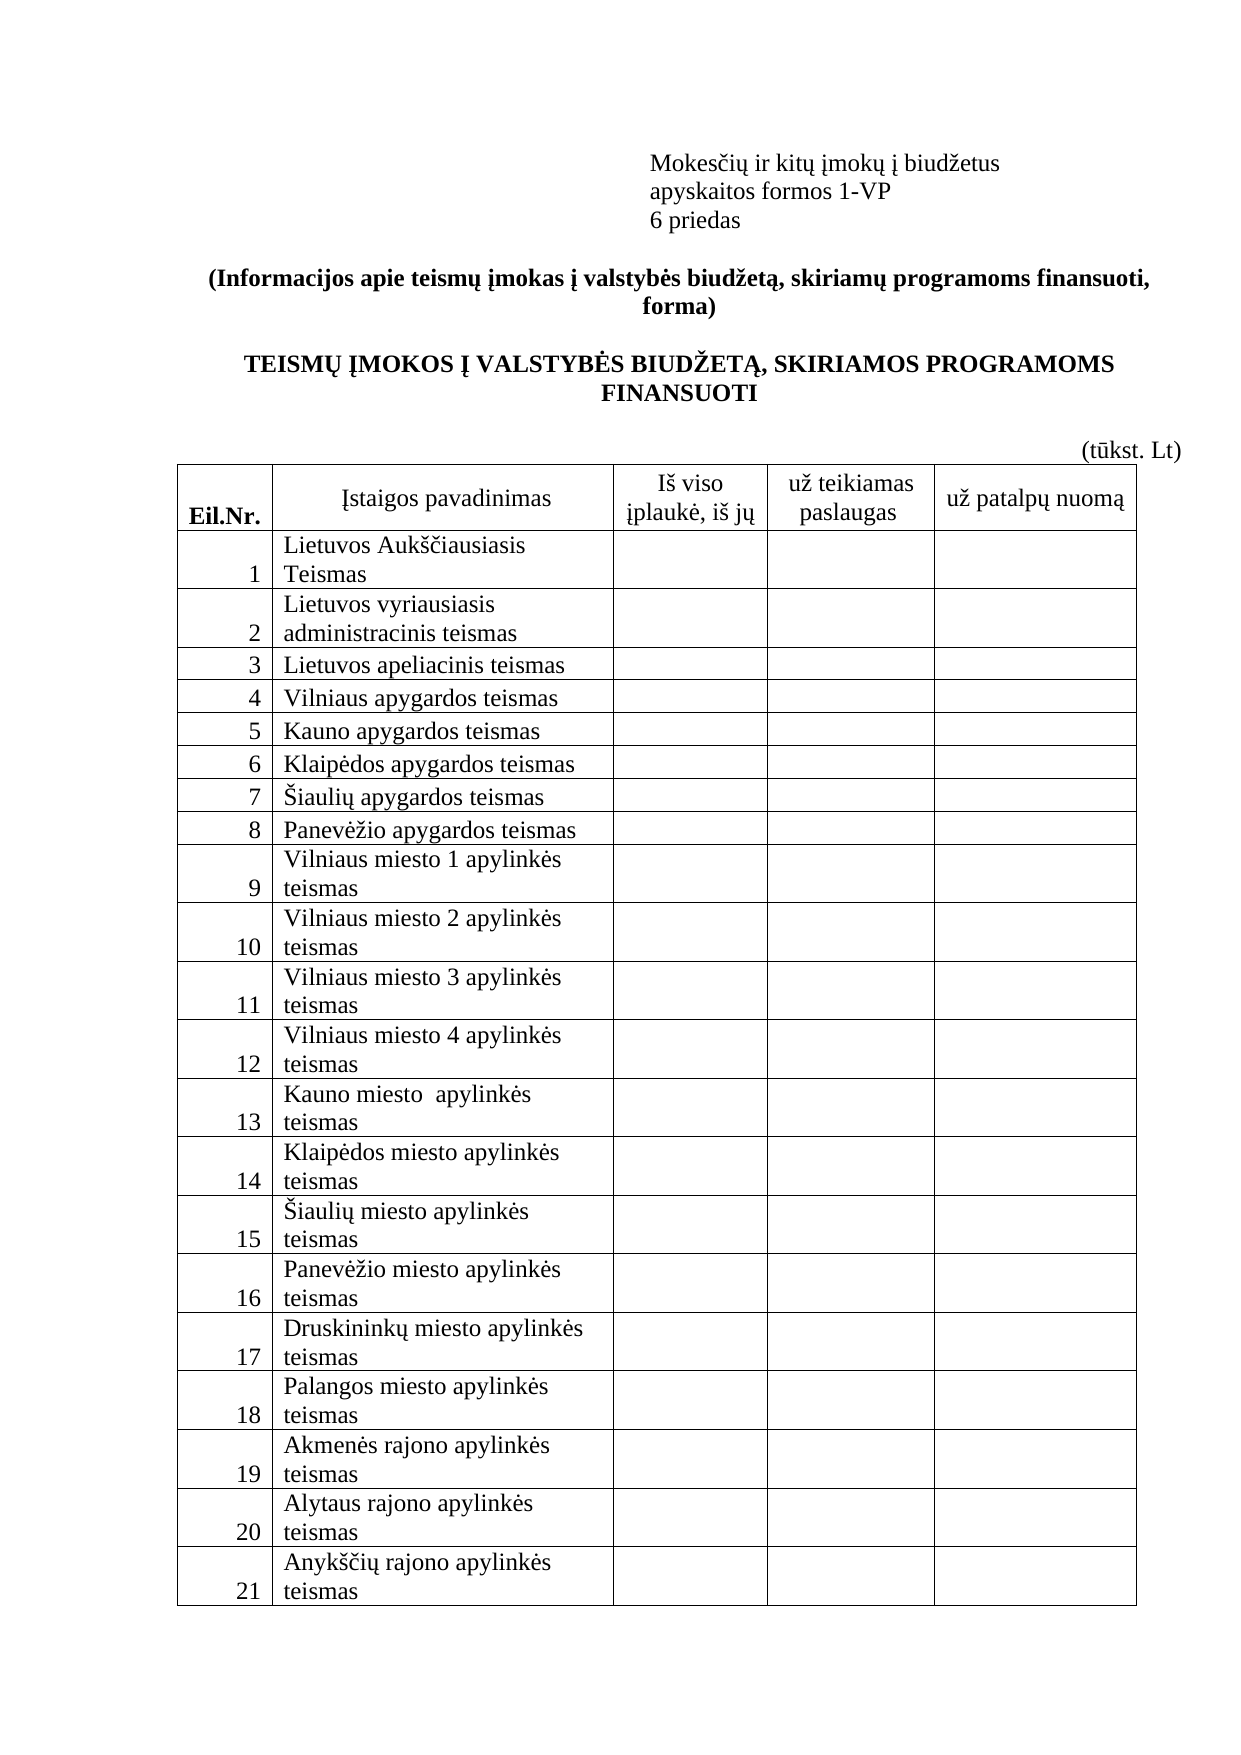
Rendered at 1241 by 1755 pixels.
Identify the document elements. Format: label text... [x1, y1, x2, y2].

table_cell [768, 1371, 934, 1429]
text Mokesčių ir kitų įmokų į biudžetus [649, 148, 1181, 176]
table_cell [614, 1547, 767, 1604]
table_cell 1 [178, 531, 272, 588]
table_cell Palangos miesto apylinkės teismas [273, 1371, 613, 1429]
table_cell [614, 812, 767, 843]
table_cell [614, 746, 767, 778]
table_cell [768, 589, 934, 647]
table_cell [768, 1196, 934, 1253]
table_cell [768, 779, 934, 811]
table_cell [768, 648, 934, 679]
table_cell Klaipėdos apygardos teismas [273, 746, 613, 778]
table_cell 13 [178, 1079, 272, 1136]
table_cell 16 [178, 1254, 272, 1312]
table_cell [614, 1371, 767, 1429]
table_cell Lietuvos vyriausiasis administracinis teismas [273, 589, 613, 647]
text apyskaitos formos 1-VP [649, 176, 1181, 205]
table_cell 2 [178, 589, 272, 647]
table_header Eil.Nr. [178, 465, 272, 529]
table_cell 12 [178, 1020, 272, 1078]
table_cell 11 [178, 962, 272, 1019]
text TEISMŲ ĮMOKOS Į VALSTYBĖS BIUDŽETĄ, SKIRIAMOS PROGRAMOMS FINANSUOTI [177, 349, 1181, 406]
table_cell [768, 680, 934, 712]
table_cell [614, 680, 767, 712]
table_cell Klaipėdos miesto apylinkės teismas [273, 1137, 613, 1195]
table_cell [614, 713, 767, 745]
table_cell [614, 1430, 767, 1487]
table_cell [935, 1020, 1136, 1078]
table_cell [768, 1254, 934, 1312]
table_cell Akmenės rajono apylinkės teismas [273, 1430, 613, 1487]
table_cell [935, 903, 1136, 961]
table_cell [768, 1430, 934, 1487]
table_cell Anykščių rajono apylinkės teismas [273, 1547, 613, 1604]
table_cell [935, 1313, 1136, 1370]
table_cell [768, 1547, 934, 1604]
table_header Iš viso įplaukė, iš jų [614, 465, 767, 529]
table_cell Kauno miesto apylinkės teismas [273, 1079, 613, 1136]
table_cell [935, 779, 1136, 811]
table_header Įstaigos pavadinimas [273, 465, 613, 529]
table_cell Šiaulių apygardos teismas [273, 779, 613, 811]
table_cell [768, 1313, 934, 1370]
table_cell [768, 1137, 934, 1195]
table_cell [935, 680, 1136, 712]
table_cell [768, 845, 934, 902]
table_cell [768, 903, 934, 961]
table_cell [768, 1489, 934, 1546]
table_cell Vilniaus miesto 2 apylinkės teismas [273, 903, 613, 961]
table_cell [614, 779, 767, 811]
table_cell [614, 1137, 767, 1195]
table_cell [614, 1079, 767, 1136]
table_cell [935, 962, 1136, 1019]
table_cell [768, 1020, 934, 1078]
table_cell 8 [178, 812, 272, 843]
table_cell 20 [178, 1489, 272, 1546]
table_cell Druskininkų miesto apylinkės teismas [273, 1313, 613, 1370]
table_cell Vilniaus miesto 1 apylinkės teismas [273, 845, 613, 902]
table_cell [935, 1137, 1136, 1195]
table_cell [614, 1196, 767, 1253]
table_cell [935, 1254, 1136, 1312]
table_cell [935, 1196, 1136, 1253]
table_cell [614, 1254, 767, 1312]
table_cell [935, 531, 1136, 588]
table_cell [768, 531, 934, 588]
table_cell Alytaus rajono apylinkės teismas [273, 1489, 613, 1546]
table_cell [614, 845, 767, 902]
table_cell Lietuvos Aukščiausiasis Teismas [273, 531, 613, 588]
table_cell 5 [178, 713, 272, 745]
table_cell Panevėžio apygardos teismas [273, 812, 613, 843]
table_cell Vilniaus miesto 3 apylinkės teismas [273, 962, 613, 1019]
table_cell [935, 1430, 1136, 1487]
table_header už teikiamas paslaugas [768, 465, 934, 529]
table_cell Šiaulių miesto apylinkės teismas [273, 1196, 613, 1253]
table_cell [614, 962, 767, 1019]
table_cell [614, 531, 767, 588]
table_cell 19 [178, 1430, 272, 1487]
table_cell [935, 713, 1136, 745]
table_cell [614, 1020, 767, 1078]
text (Informacijos apie teismų įmokas į valstybės biudžetą, skiriamų programoms finansuoti, forma) [177, 263, 1181, 320]
table_cell [614, 1313, 767, 1370]
text 6 priedas [649, 205, 1181, 234]
table_cell 9 [178, 845, 272, 902]
table_cell [614, 903, 767, 961]
table_cell [614, 648, 767, 679]
table_cell [768, 962, 934, 1019]
table_header už patalpų nuomą [935, 465, 1136, 529]
table_cell [614, 1489, 767, 1546]
table_cell Kauno apygardos teismas [273, 713, 613, 745]
table_cell [935, 1371, 1136, 1429]
table_cell [935, 845, 1136, 902]
table_cell 4 [178, 680, 272, 712]
text (tūkst. Lt) [188, 435, 1181, 464]
table_cell 21 [178, 1547, 272, 1604]
table_cell Vilniaus miesto 4 apylinkės teismas [273, 1020, 613, 1078]
table_cell 3 [178, 648, 272, 679]
table_cell [935, 812, 1136, 843]
table_cell [935, 1547, 1136, 1604]
table_cell [768, 1079, 934, 1136]
table_cell Lietuvos apeliacinis teismas [273, 648, 613, 679]
table_cell [935, 648, 1136, 679]
table_cell 6 [178, 746, 272, 778]
table_cell [935, 589, 1136, 647]
table_cell 10 [178, 903, 272, 961]
table_cell [935, 746, 1136, 778]
table_cell Panevėžio miesto apylinkės teismas [273, 1254, 613, 1312]
table_cell [614, 589, 767, 647]
table_cell [935, 1489, 1136, 1546]
table_cell [768, 812, 934, 843]
table_cell [768, 746, 934, 778]
table_cell 15 [178, 1196, 272, 1253]
table_cell [768, 713, 934, 745]
table_cell 18 [178, 1371, 272, 1429]
table_cell 17 [178, 1313, 272, 1370]
table_cell Vilniaus apygardos teismas [273, 680, 613, 712]
table_cell 7 [178, 779, 272, 811]
table_cell [935, 1079, 1136, 1136]
table_cell 14 [178, 1137, 272, 1195]
